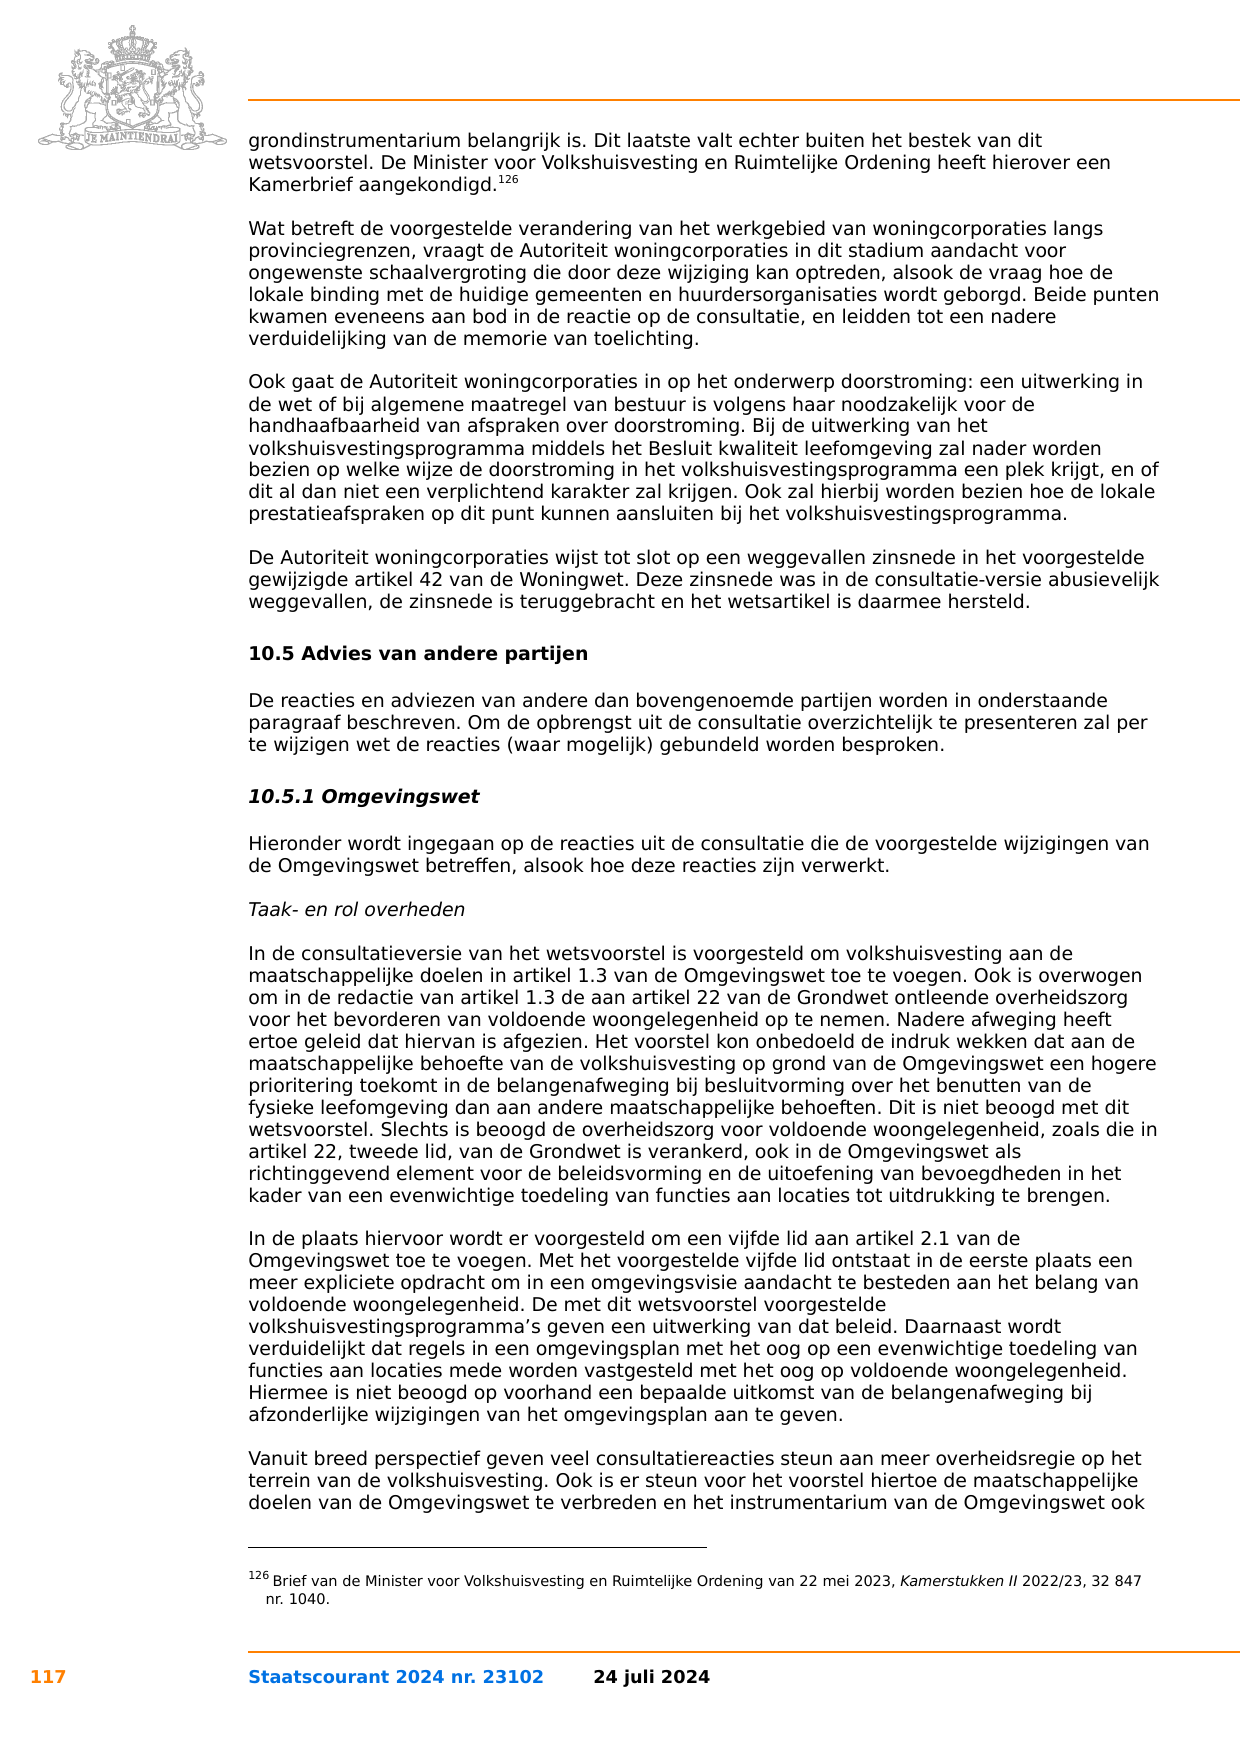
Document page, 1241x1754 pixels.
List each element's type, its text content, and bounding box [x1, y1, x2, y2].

text Wat betreft de voorgestelde verandering van het werkgebied van woningcorporaties langs provinciegrenzen, vraagt de Autoriteit woningcorporaties in dit stadium aandacht voor ongewenste schaalvergroting die door deze wijziging kan optreden, alsook de vraag hoe de lokale binding met de huidige gemeenten en huurdersorganisaties wordt geborgd. Beide punten kwamen eveneens aan bod in de reactie op de consultatie, en leidden tot een nadere verduidelijking van de memorie van toelichting. [248, 218, 1163, 349]
text In de plaats hiervoor wordt er voorgesteld om een vijfde lid aan artikel 2.1 van de Omgevingswet toe te voegen. Met het voorgestelde vijfde lid ontstaat in de eerste plaats een meer expliciete opdracht om in een omgevingsvisie aandacht te besteden aan het belang van voldoende woongelegenheid. De met dit wetsvoorstel voorgestelde volkshuisvestingsprogramma’s geven een uitwerking van dat beleid. Daarnaast wordt verduidelijkt dat regels in een omgevingsplan met het oog op een evenwichtige toedeling van functies aan locaties mede worden vastgesteld met het oog op voldoende woongelegenheid. Hiermee is niet beoogd op voorhand een bepaalde uitkomst van de belangenafweging bij afzonderlijke wijzigingen van het omgevingsplan aan te geven. [248, 1228, 1163, 1426]
subtitle 10.5 Advies van andere partijen [248, 643, 1163, 665]
picture [38, 25, 227, 150]
text De Autoriteit woningcorporaties wijst tot slot op een weggevallen zinsnede in het voorgestelde gewijzigde artikel 42 van de Woningwet. Deze zinsnede was in de consultatie-versie abusievelijk weggevallen, de zinsnede is teruggebracht en het wetsartikel is daarmee hersteld. [248, 547, 1163, 613]
text Ook gaat de Autoriteit woningcorporaties in op het onderwerp doorstroming: een uitwerking in de wet of bij algemene maatregel van bestuur is volgens haar noodzakelijk voor de handhaafbaarheid van afspraken over doorstroming. Bij de uitwerking van het volkshuisvestingsprogramma middels het Besluit kwaliteit leefomgeving zal nader worden bezien op welke wijze de doorstroming in het volkshuisvestingsprogramma een plek krijgt, en of dit al dan niet een verplichtend karakter zal krijgen. Ook zal hierbij worden bezien hoe de lokale prestatieafspraken op dit punt kunnen aansluiten bij het volkshuisvestingsprogramma. [248, 371, 1163, 525]
subtitle 10.5.1 Omgevingswet [248, 786, 1163, 808]
text Vanuit breed perspectief geven veel consultatiereacties steun aan meer overheidsregie op het terrein van de volkshuisvesting. Ook is er steun voor het voorstel hiertoe de maatschappelijke doelen van de Omgevingswet te verbreden en het instrumentarium van de Omgevingswet ook [248, 1448, 1163, 1514]
text De reacties en adviezen van andere dan bovengenoemde partijen worden in onderstaande paragraaf beschreven. Om de opbrengst uit de consultatie overzichtelijk te presenteren zal per te wijzigen wet de reacties (waar mogelijk) gebundeld worden besproken. [248, 690, 1163, 756]
text grondinstrumentarium belangrijk is. Dit laatste valt echter buiten het bestek van dit wetsvoorstel. De Minister voor Volkshuisvesting en Ruimtelijke Ordening heeft hierover een Kamerbrief aangekondigd. [248, 130, 1163, 196]
text Hieronder wordt ingegaan op de reacties uit de consultatie die de voorgestelde wijzigingen van de Omgevingswet betreffen, alsook hoe deze reacties zijn verwerkt. [248, 833, 1163, 877]
subtitle Taak- en rol overheden [248, 899, 1163, 921]
text In de consultatieversie van het wetsvoorstel is voorgesteld om volkshuisvesting aan de maatschappelijke doelen in artikel 1.3 van de Omgevingswet toe te voegen. Ook is overwogen om in de redactie van artikel 1.3 de aan artikel 22 van de Grondwet ontleende overheidszorg voor het bevorderen van voldoende woongelegenheid op te nemen. Nadere afweging heeft ertoe geleid dat hiervan is afgezien. Het voorstel kon onbedoeld de indruk wekken dat aan de maatschappelijke behoefte van de volkshuisvesting op grond van de Omgevingswet een hogere prioritering toekomt in de belangenafweging bij besluitvorming over het benutten van de fysieke leefomgeving dan aan andere maatschappelijke behoeften. Dit is niet beoogd met dit wetsvoorstel. Slechts is beoogd de overheidszorg voor voldoende woongelegenheid, zoals die in artikel 22, tweede lid, van de Grondwet is verankerd, ook in de Omgevingswet als richtinggevend element voor de beleidsvorming en de uitoefening van bevoegdheden in het kader van een evenwichtige toedeling van functies aan locaties tot uitdrukking te brengen. [248, 943, 1163, 1206]
text Brief van de Minister voor Volkshuisvesting en Ruimtelijke Ordening van 22 mei 2023, Kamerstukken II 2022/23, 32 847 nr. 1040. [248, 1569, 1163, 1608]
